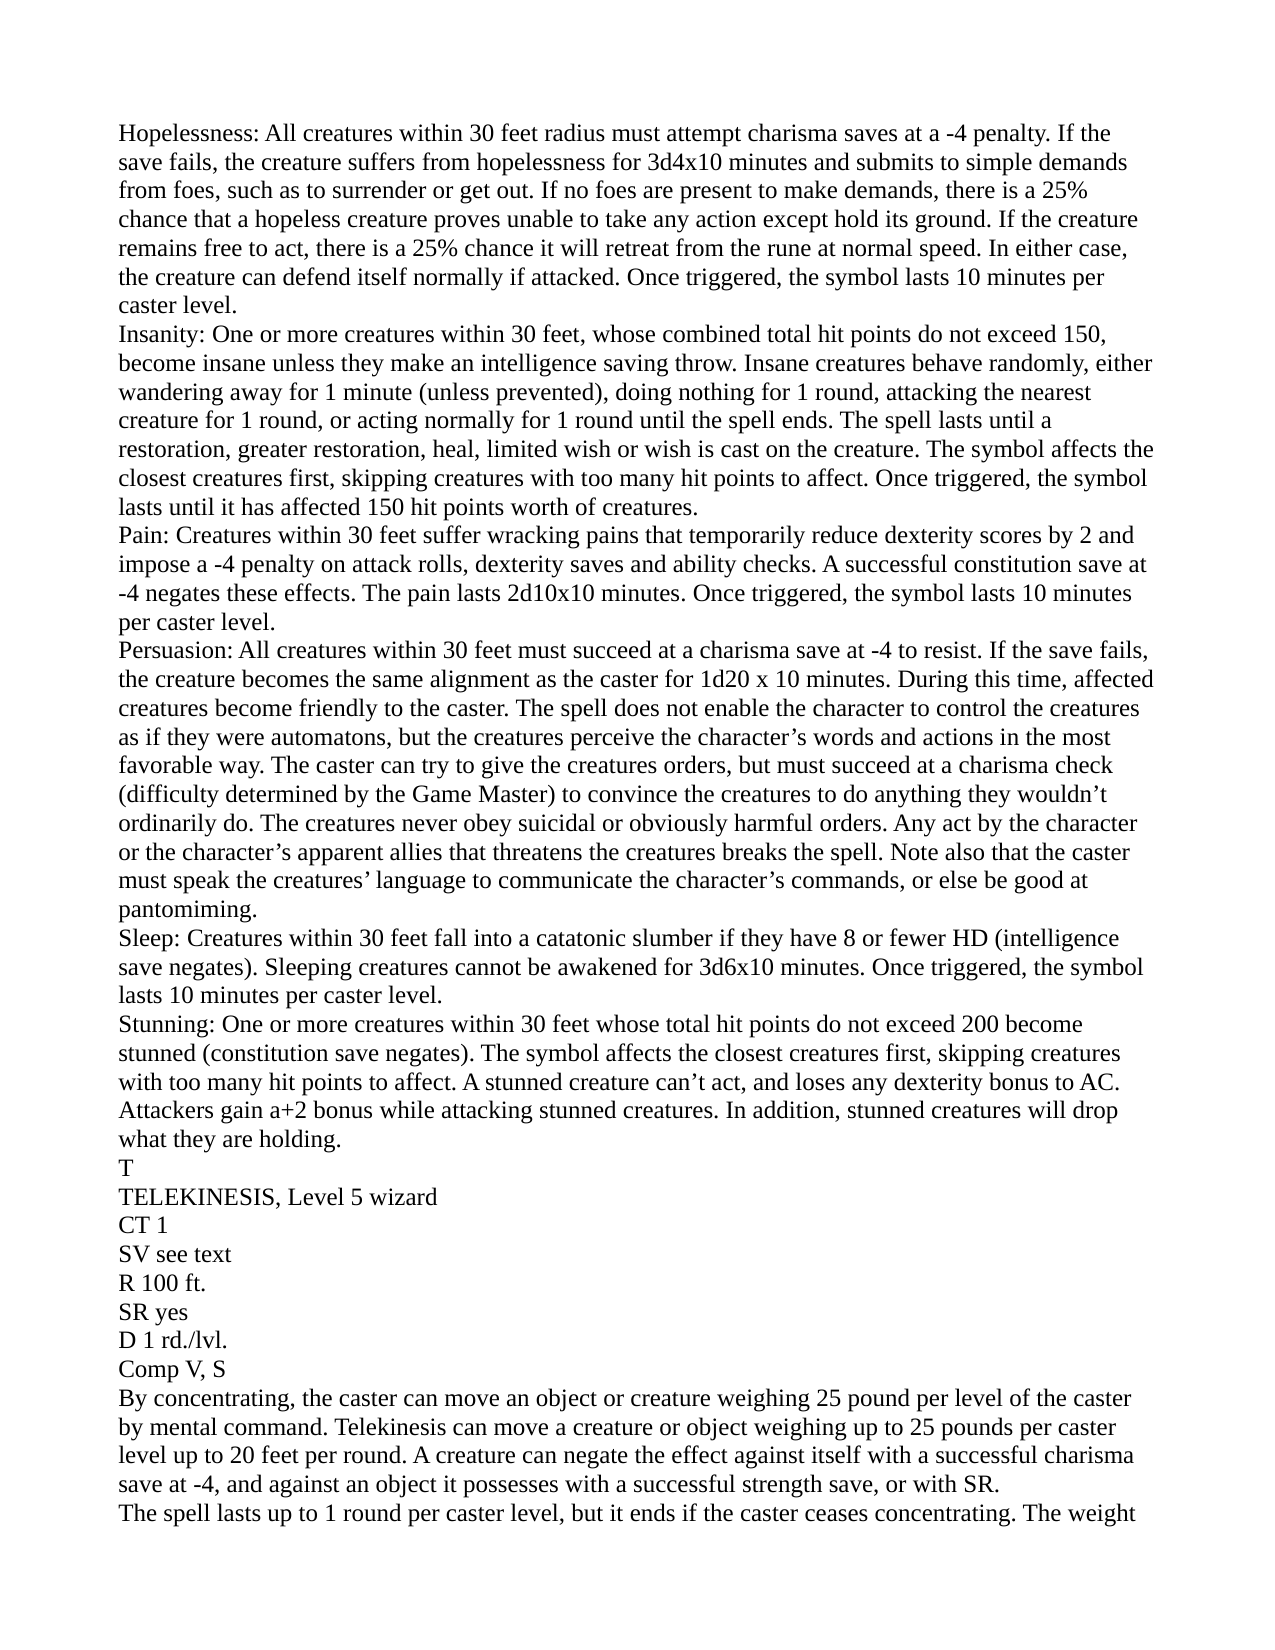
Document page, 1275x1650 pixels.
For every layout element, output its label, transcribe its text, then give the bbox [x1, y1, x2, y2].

text D 1 rd./lvl. [118, 1326, 1157, 1354]
text Insanity: One or more creatures within 30 feet, whose combined total hit points do not exceed 150, become insane unless they make an intelligence saving throw. Insane creatures behave randomly, either wandering away for 1 minute (unless prevented), doing nothing for 1 round, attacking the nearest creature for 1 round, or acting normally for 1 round until the spell ends. The spell lasts until a restoration, greater restoration, heal, limited wish or wish is cast on the creature. The symbol affects the closest creatures first, skipping creatures with too many hit points to affect. Once triggered, the symbol lasts until it has affected 150 hit points worth of creatures. [118, 319, 1157, 521]
text SV see text [118, 1239, 1157, 1268]
text SR yes [118, 1297, 1157, 1326]
text Comp V, S [118, 1354, 1157, 1383]
text Hopelessness: All creatures within 30 feet radius must attempt charisma saves at a -4 penalty. If the save fails, the creature suffers from hopelessness for 3d4x10 minutes and submits to simple demands from foes, such as to surrender or get out. If no foes are present to make demands, there is a 25% chance that a hopeless creature proves unable to take any action except hold its ground. If the creature remains free to act, there is a 25% chance it will retreat from the rune at normal speed. In either case, the creature can defend itself normally if attacked. Once triggered, the symbol lasts 10 minutes per caster level. [118, 118, 1157, 319]
text CT 1 [118, 1211, 1157, 1239]
text TELEKINESIS, Level 5 wizard [118, 1182, 1157, 1211]
text The spell lasts up to 1 round per caster level, but it ends if the caster ceases concentrating. The weight [118, 1498, 1157, 1527]
text Pain: Creatures within 30 feet suffer wracking pains that temporarily reduce dexterity scores by 2 and impose a -4 penalty on attack rolls, dexterity saves and ability checks. A successful constitution save at -4 negates these effects. The pain lasts 2d10x10 minutes. Once triggered, the symbol lasts 10 minutes per caster level. [118, 521, 1157, 636]
text Stunning: One or more creatures within 30 feet whose total hit points do not exceed 200 become stunned (constitution save negates). The symbol affects the closest creatures first, skipping creatures with too many hit points to affect. A stunned creature can’t act, and loses any dexterity bonus to AC. Attackers gain a+2 bonus while attacking stunned creatures. In addition, stunned creatures will drop what they are holding. [118, 1009, 1157, 1153]
text By concentrating, the caster can move an object or creature weighing 25 pound per level of the caster by mental command. Telekinesis can move a creature or object weighing up to 25 pounds per caster level up to 20 feet per round. A creature can negate the effect against itself with a successful charisma save at -4, and against an object it possesses with a successful strength save, or with SR. [118, 1383, 1157, 1498]
text T [118, 1153, 1157, 1182]
text Persuasion: All creatures within 30 feet must succeed at a charisma save at -4 to resist. If the save fails, the creature becomes the same alignment as the caster for 1d20 x 10 minutes. During this time, affected creatures become friendly to the caster. The spell does not enable the character to control the creatures as if they were automatons, but the creatures perceive the character’s words and actions in the most favorable way. The caster can try to give the creatures orders, but must succeed at a charisma check (difficulty determined by the Game Master) to convince the creatures to do anything they wouldn’t ordinarily do. The creatures never obey suicidal or obviously harmful orders. Any act by the character or the character’s apparent allies that threatens the creatures breaks the spell. Note also that the caster must speak the creatures’ language to communicate the character’s commands, or else be good at pantomiming. [118, 636, 1157, 923]
text R 100 ft. [118, 1268, 1157, 1297]
text Sleep: Creatures within 30 feet fall into a catatonic slumber if they have 8 or fewer HD (intelligence save negates). Sleeping creatures cannot be awakened for 3d6x10 minutes. Once triggered, the symbol lasts 10 minutes per caster level. [118, 923, 1157, 1009]
